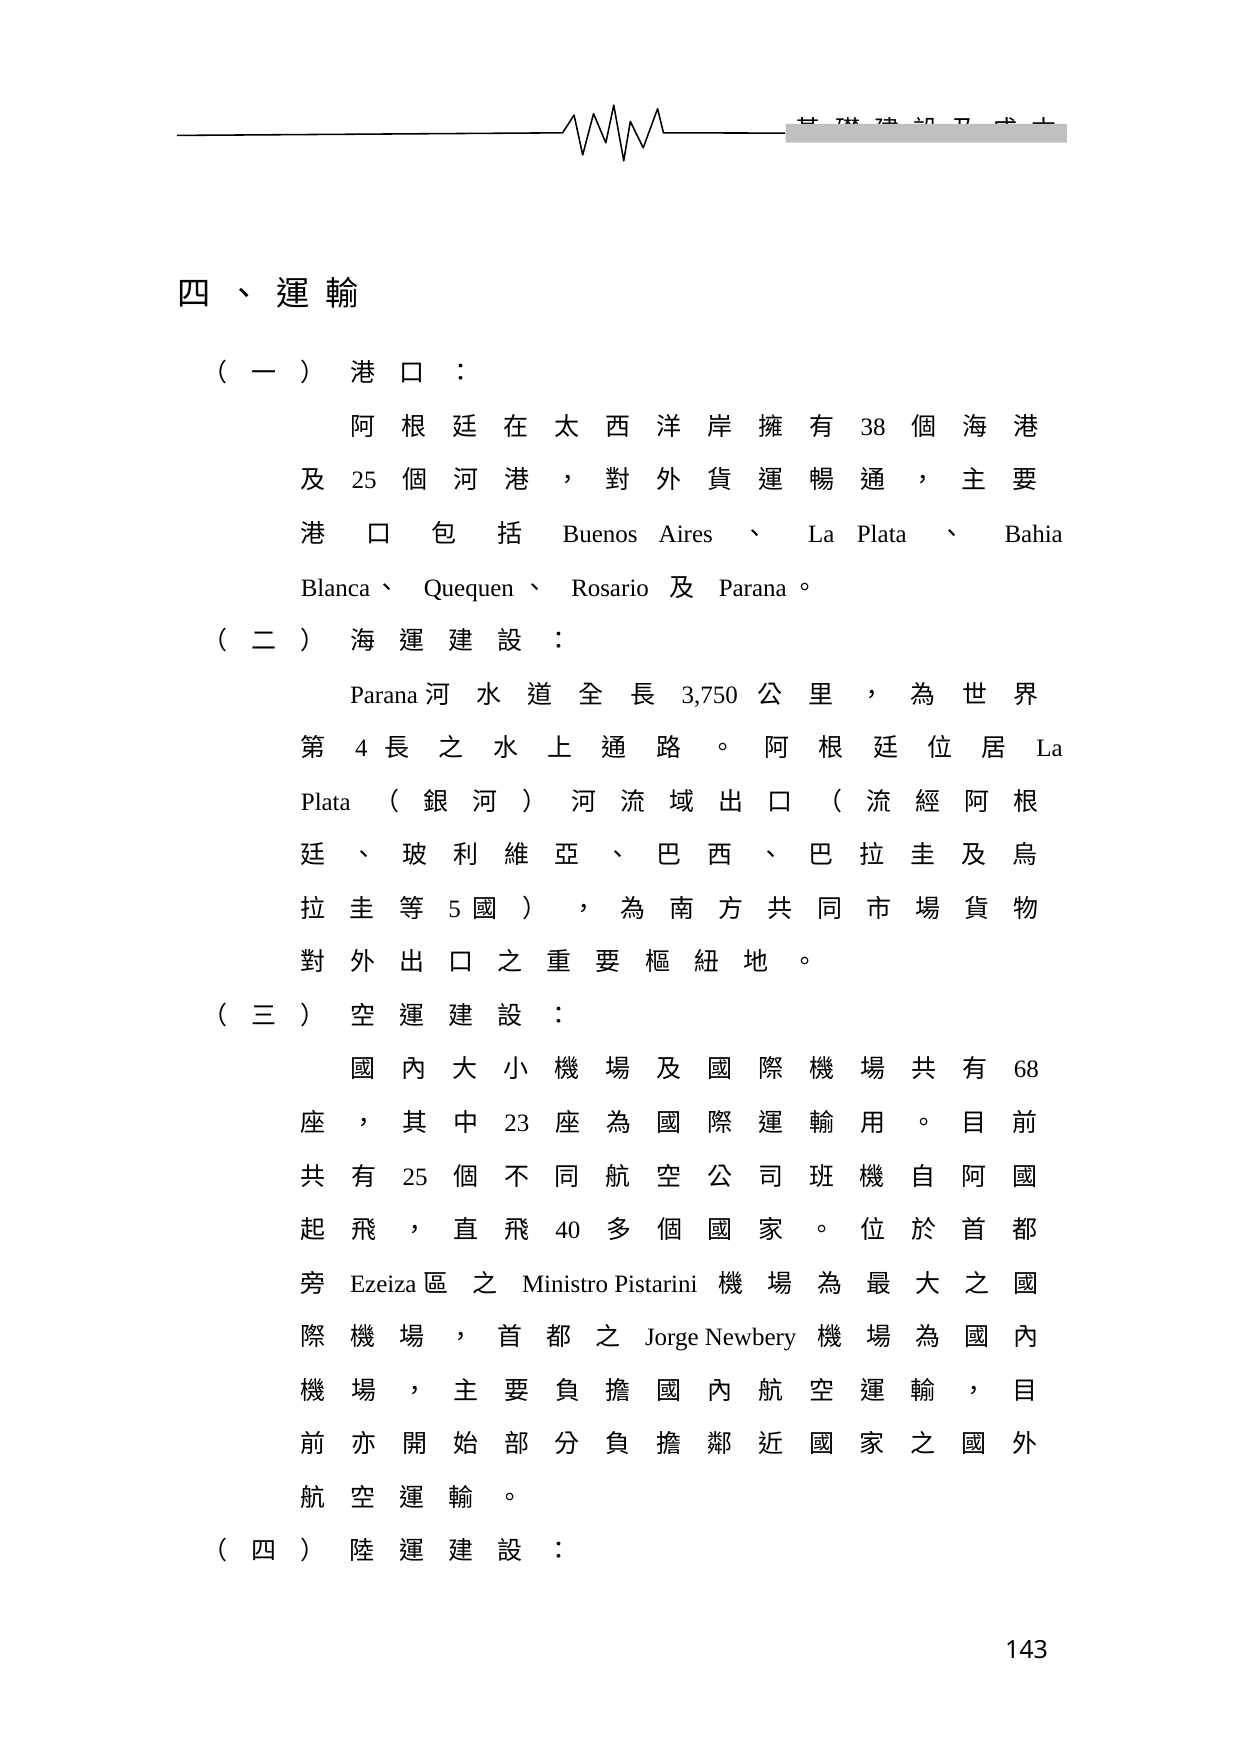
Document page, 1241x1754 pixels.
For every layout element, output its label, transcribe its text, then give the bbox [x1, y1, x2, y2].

text 阿根廷在太西洋岸擁有38個海港及25個河港，對外貨運暢通，主要港口包括Buenos Aires、La Plata、Bahia Blanca、Quequen、Rosario及Parana。 [276, 398, 1063, 612]
text 國內大小機場及國際機場共有68座，其中23座為國際運輸用。目前共有25個不同航空公司班機自阿國起飛，直飛40多個國家。位於首都旁Ezeiza區之Ministro Pistarini機場為最大之國際機場，首都之Jorge Newbery機場為國內機場，主要負擔國內航空運輸，目前亦開始部分負擔鄰近國家之國外航空運輸。 [276, 1040, 1063, 1522]
text Parana河水道全長3,750公里，為世界第4長之水上通路。阿根廷位居La Plata（銀河）河流域出口（流經阿根廷、玻利維亞、巴西、巴拉圭及烏拉圭等5國），為南方共同市場貨物對外出口之重要樞紐地。 [276, 666, 1063, 987]
text （二）海運建設： [202, 612, 1063, 666]
text （三）空運建設： [202, 987, 1063, 1040]
text （一）港口： [202, 344, 1063, 398]
text （四）陸運建設： [202, 1522, 1063, 1576]
text 四、運輸 [178, 264, 1063, 317]
